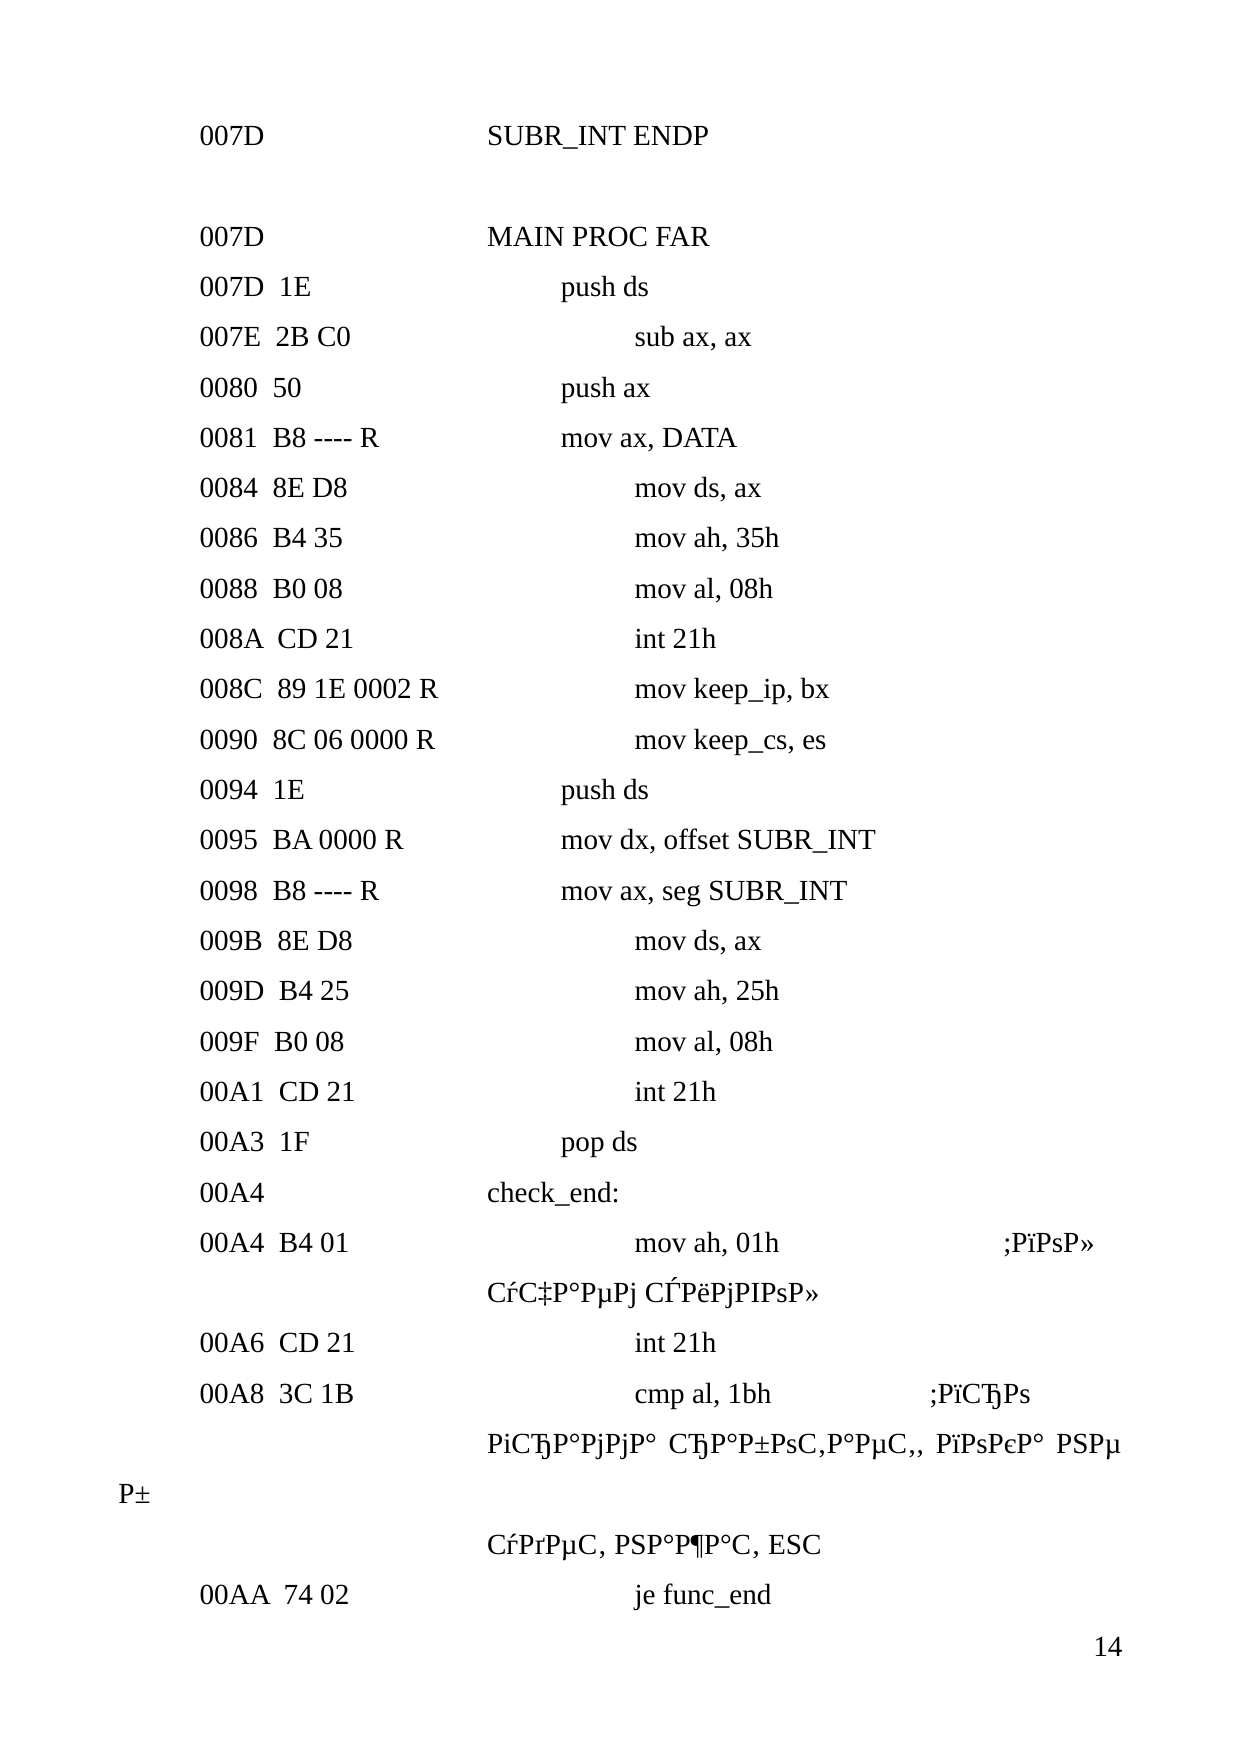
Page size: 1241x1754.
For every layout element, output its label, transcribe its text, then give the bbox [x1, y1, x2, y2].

text 00A4 B4 01 mov ah, 01h ;РїРѕР» [118, 1225, 1122, 1258]
text 00A6 CD 21 int 21h [118, 1326, 1122, 1359]
text 0088 B0 08 mov al, 08h [118, 571, 1122, 604]
text 009D B4 25 mov ah, 25h [118, 973, 1122, 1007]
text 007D SUBR_INT ENDP [118, 118, 1122, 152]
text 009F B0 08 mov al, 08h [118, 1024, 1122, 1057]
text 00AA 74 02 je func_end [118, 1577, 1122, 1611]
text 00A3 1F pop ds [118, 1124, 1122, 1158]
text 007E 2B C0 sub ax, ax [118, 319, 1122, 353]
text 0095 BA 0000 R mov dx, offset SUBR_INT [118, 822, 1122, 856]
text 0084 8E D8 mov ds, ax [118, 470, 1122, 504]
text 009B 8E D8 mov ds, ax [118, 923, 1122, 957]
text 00A4 check_end: [118, 1175, 1122, 1208]
text 007D MAIN PROC FAR [118, 219, 1122, 252]
text СѓС‡Р°РµРј СЃРёРјРІРѕР» [118, 1275, 1122, 1309]
text 0086 B4 35 mov ah, 35h [118, 521, 1122, 554]
text 007D 1E push ds [118, 269, 1122, 303]
text 008C 89 1E 0002 R mov keep_ip, bx [118, 672, 1122, 705]
text 0090 8C 06 0000 R mov keep_cs, es [118, 722, 1122, 755]
text 00A8 3C 1B cmp al, 1bh ;РїСЂРѕ [118, 1376, 1122, 1409]
text 0098 B8 ---- R mov ax, seg SUBR_INT [118, 873, 1122, 906]
text 008A CD 21 int 21h [118, 621, 1122, 655]
text РіСЂР°РјРјР° СЂР°Р±РѕС‚Р°РµС‚, РїРѕРєР° РЅРµ Р± [118, 1426, 1122, 1510]
text 00A1 CD 21 int 21h [118, 1074, 1122, 1108]
text 0081 B8 ---- R mov ax, DATA [118, 420, 1122, 453]
text СѓРґРµС‚ РЅР°Р¶Р°С‚ ESC [118, 1527, 1122, 1560]
text 0080 50 push ax [118, 370, 1122, 403]
text 0094 1E push ds [118, 772, 1122, 806]
